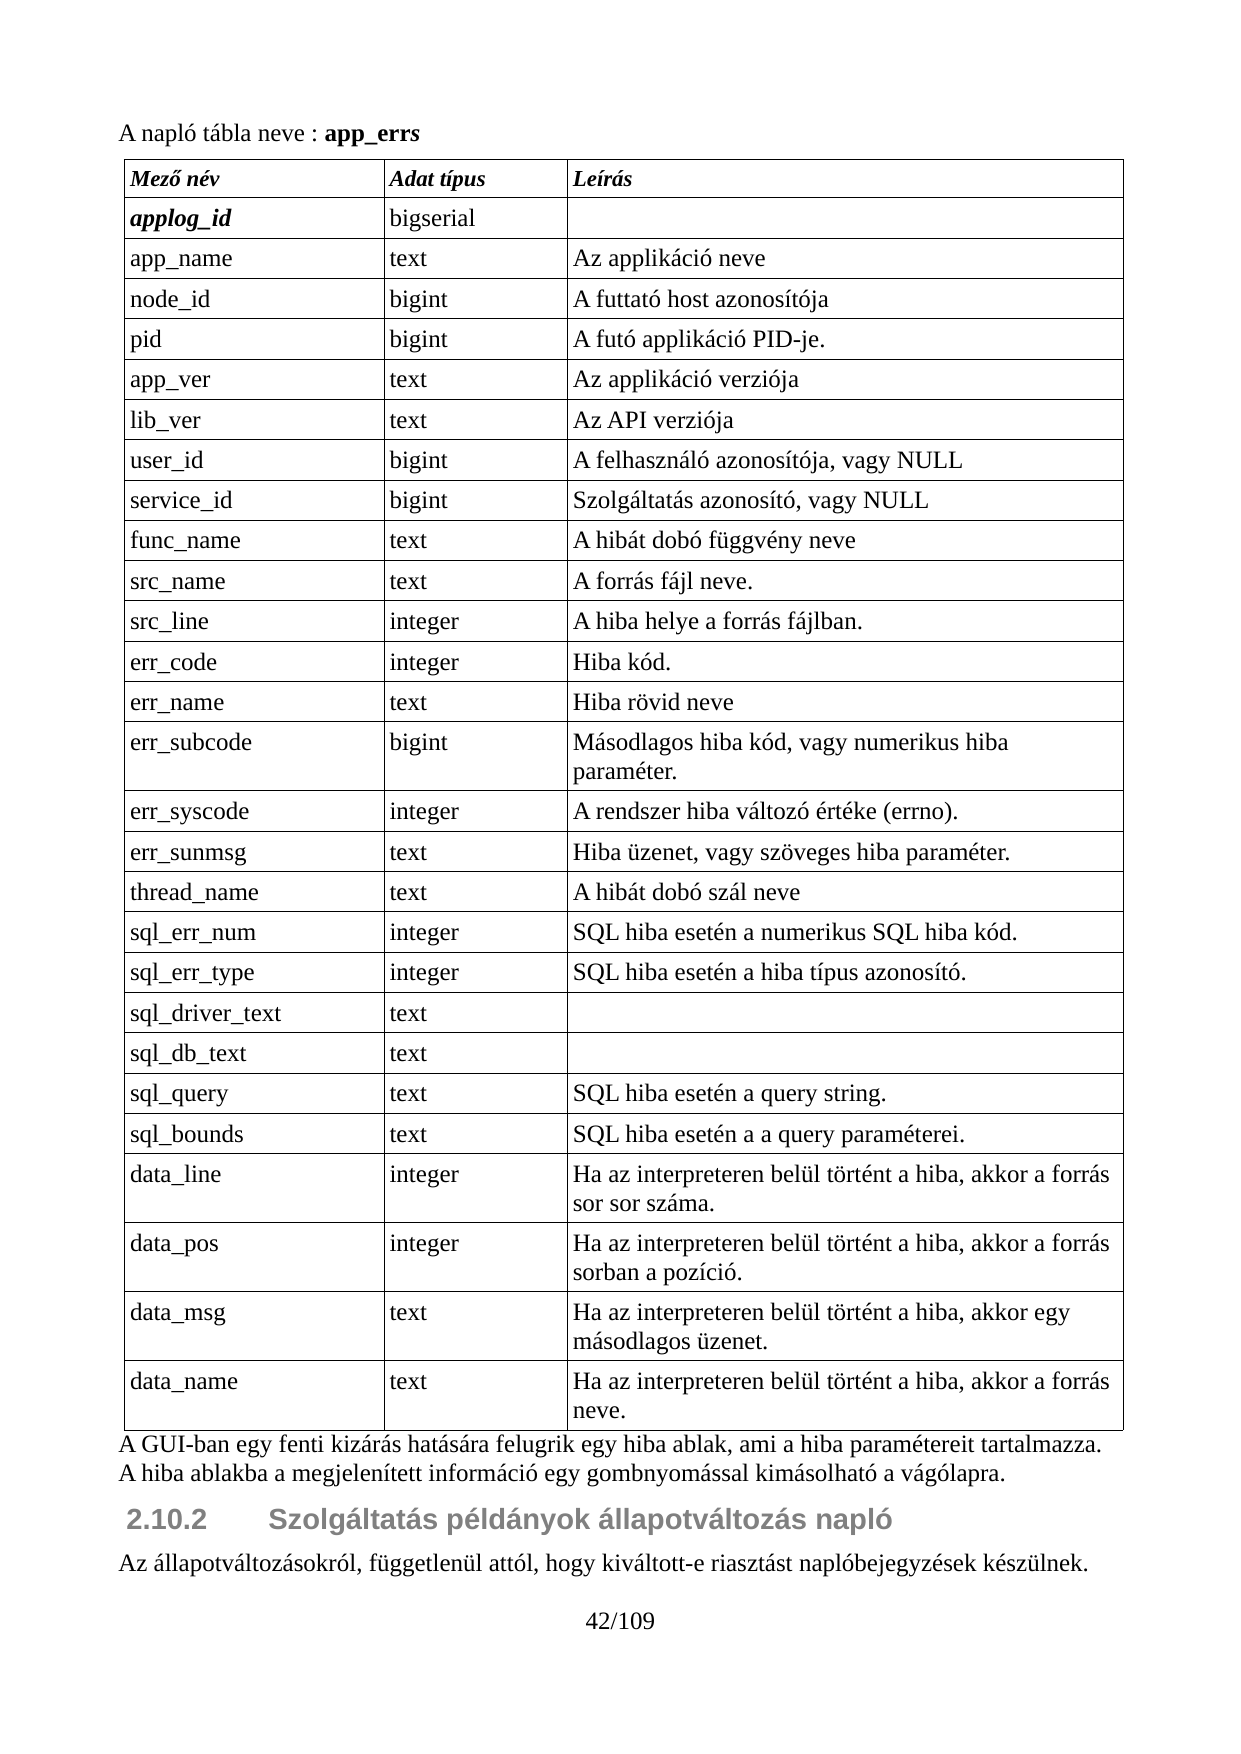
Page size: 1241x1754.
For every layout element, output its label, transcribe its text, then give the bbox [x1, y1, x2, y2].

table_header Leírás [568, 160, 1123, 197]
table_cell Ha az interpreteren belül történt a hiba, akkor egy másodlagos üzenet. [568, 1292, 1123, 1360]
table_cell sql_driver_text [125, 993, 384, 1032]
table_cell Másodlagos hiba kód, vagy numerikus hiba paraméter. [568, 722, 1123, 790]
table_cell text [385, 521, 567, 560]
table_cell Ha az interpreteren belül történt a hiba, akkor a forrás sorban a pozíció. [568, 1223, 1123, 1291]
table_cell sql_bounds [125, 1114, 384, 1153]
table_cell integer [385, 1223, 567, 1291]
table_cell [568, 993, 1123, 1032]
table_cell A felhasználó azonosítója, vagy NULL [568, 440, 1123, 479]
table_cell func_name [125, 521, 384, 560]
table_cell integer [385, 601, 567, 641]
table_cell text [385, 400, 567, 439]
table_cell Az applikáció verziója [568, 360, 1123, 399]
table_cell text [385, 832, 567, 871]
table_cell pid [125, 319, 384, 358]
table_cell user_id [125, 440, 384, 479]
table_cell text [385, 1114, 567, 1153]
table_cell integer [385, 912, 567, 952]
table_cell node_id [125, 279, 384, 318]
table_cell service_id [125, 481, 384, 520]
table_cell err_syscode [125, 791, 384, 831]
table_cell bigserial [385, 198, 567, 238]
table_cell text [385, 1361, 567, 1429]
table_cell data_name [125, 1361, 384, 1429]
table_cell sql_query [125, 1074, 384, 1113]
table_cell sql_db_text [125, 1033, 384, 1073]
table_cell applog_id [125, 198, 384, 238]
table_cell err_name [125, 682, 384, 721]
table_cell text [385, 1292, 567, 1360]
table_cell src_name [125, 561, 384, 600]
table_cell err_code [125, 642, 384, 681]
table_cell A rendszer hiba változó értéke (errno). [568, 791, 1123, 831]
table_cell app_name [125, 239, 384, 278]
table_cell text [385, 561, 567, 600]
table_cell text [385, 682, 567, 721]
table_cell [568, 198, 1123, 238]
table_cell integer [385, 642, 567, 681]
table_cell integer [385, 1154, 567, 1222]
table_cell A hiba helye a forrás fájlban. [568, 601, 1123, 641]
table_cell data_msg [125, 1292, 384, 1360]
table_cell Hiba üzenet, vagy szöveges hiba paraméter. [568, 832, 1123, 871]
table_cell text [385, 993, 567, 1032]
table_cell Hiba kód. [568, 642, 1123, 681]
table_cell A futtató host azonosítója [568, 279, 1123, 318]
text Az állapotváltozásokról, függetlenül attól, hogy kiváltott-e riasztást naplóbejegyzések készülnek. [118, 1548, 1122, 1576]
table_cell Szolgáltatás azonosító, vagy NULL [568, 481, 1123, 520]
table_cell integer [385, 791, 567, 831]
table_cell sql_err_type [125, 953, 384, 992]
table_cell bigint [385, 722, 567, 790]
table_cell bigint [385, 319, 567, 358]
table_cell bigint [385, 440, 567, 479]
table_cell text [385, 1074, 567, 1113]
table_cell bigint [385, 279, 567, 318]
table_cell text [385, 239, 567, 278]
table_cell text [385, 360, 567, 399]
table_cell text [385, 1033, 567, 1073]
table_cell A hibát dobó függvény neve [568, 521, 1123, 560]
text A GUI-ban egy fenti kizárás hatására felugrik egy hiba ablak, ami a hiba paramétereit tartalmazza. A hiba ablakba a megjelenített információ egy gombnyomással kimásolható a vágólapra. [118, 1429, 1122, 1487]
subtitle Szolgáltatás példányok állapotváltozás napló [118, 1502, 1122, 1535]
table_cell SQL hiba esetén a hiba típus azonosító. [568, 953, 1123, 992]
table_cell lib_ver [125, 400, 384, 439]
table_cell SQL hiba esetén a numerikus SQL hiba kód. [568, 912, 1123, 952]
table_cell Az applikáció neve [568, 239, 1123, 278]
table_cell err_subcode [125, 722, 384, 790]
table_cell SQL hiba esetén a a query paraméterei. [568, 1114, 1123, 1153]
table_cell thread_name [125, 872, 384, 911]
table_cell app_ver [125, 360, 384, 399]
table_cell Hiba rövid neve [568, 682, 1123, 721]
table_cell Ha az interpreteren belül történt a hiba, akkor a forrás sor sor száma. [568, 1154, 1123, 1222]
table_cell bigint [385, 481, 567, 520]
table_cell data_line [125, 1154, 384, 1222]
table_cell src_line [125, 601, 384, 641]
table_header Adat típus [385, 160, 567, 197]
text A napló tábla neve : app_errs [118, 118, 1122, 147]
table_cell A hibát dobó szál neve [568, 872, 1123, 911]
table_cell A futó applikáció PID-je. [568, 319, 1123, 358]
table_header Mező név [125, 160, 384, 197]
table_cell SQL hiba esetén a query string. [568, 1074, 1123, 1113]
table_cell A forrás fájl neve. [568, 561, 1123, 600]
table_cell Az API verziója [568, 400, 1123, 439]
table_cell Ha az interpreteren belül történt a hiba, akkor a forrás neve. [568, 1361, 1123, 1429]
table_cell integer [385, 953, 567, 992]
table_cell err_sunmsg [125, 832, 384, 871]
table_cell data_pos [125, 1223, 384, 1291]
table_cell sql_err_num [125, 912, 384, 952]
table_cell text [385, 872, 567, 911]
table_cell [568, 1033, 1123, 1073]
